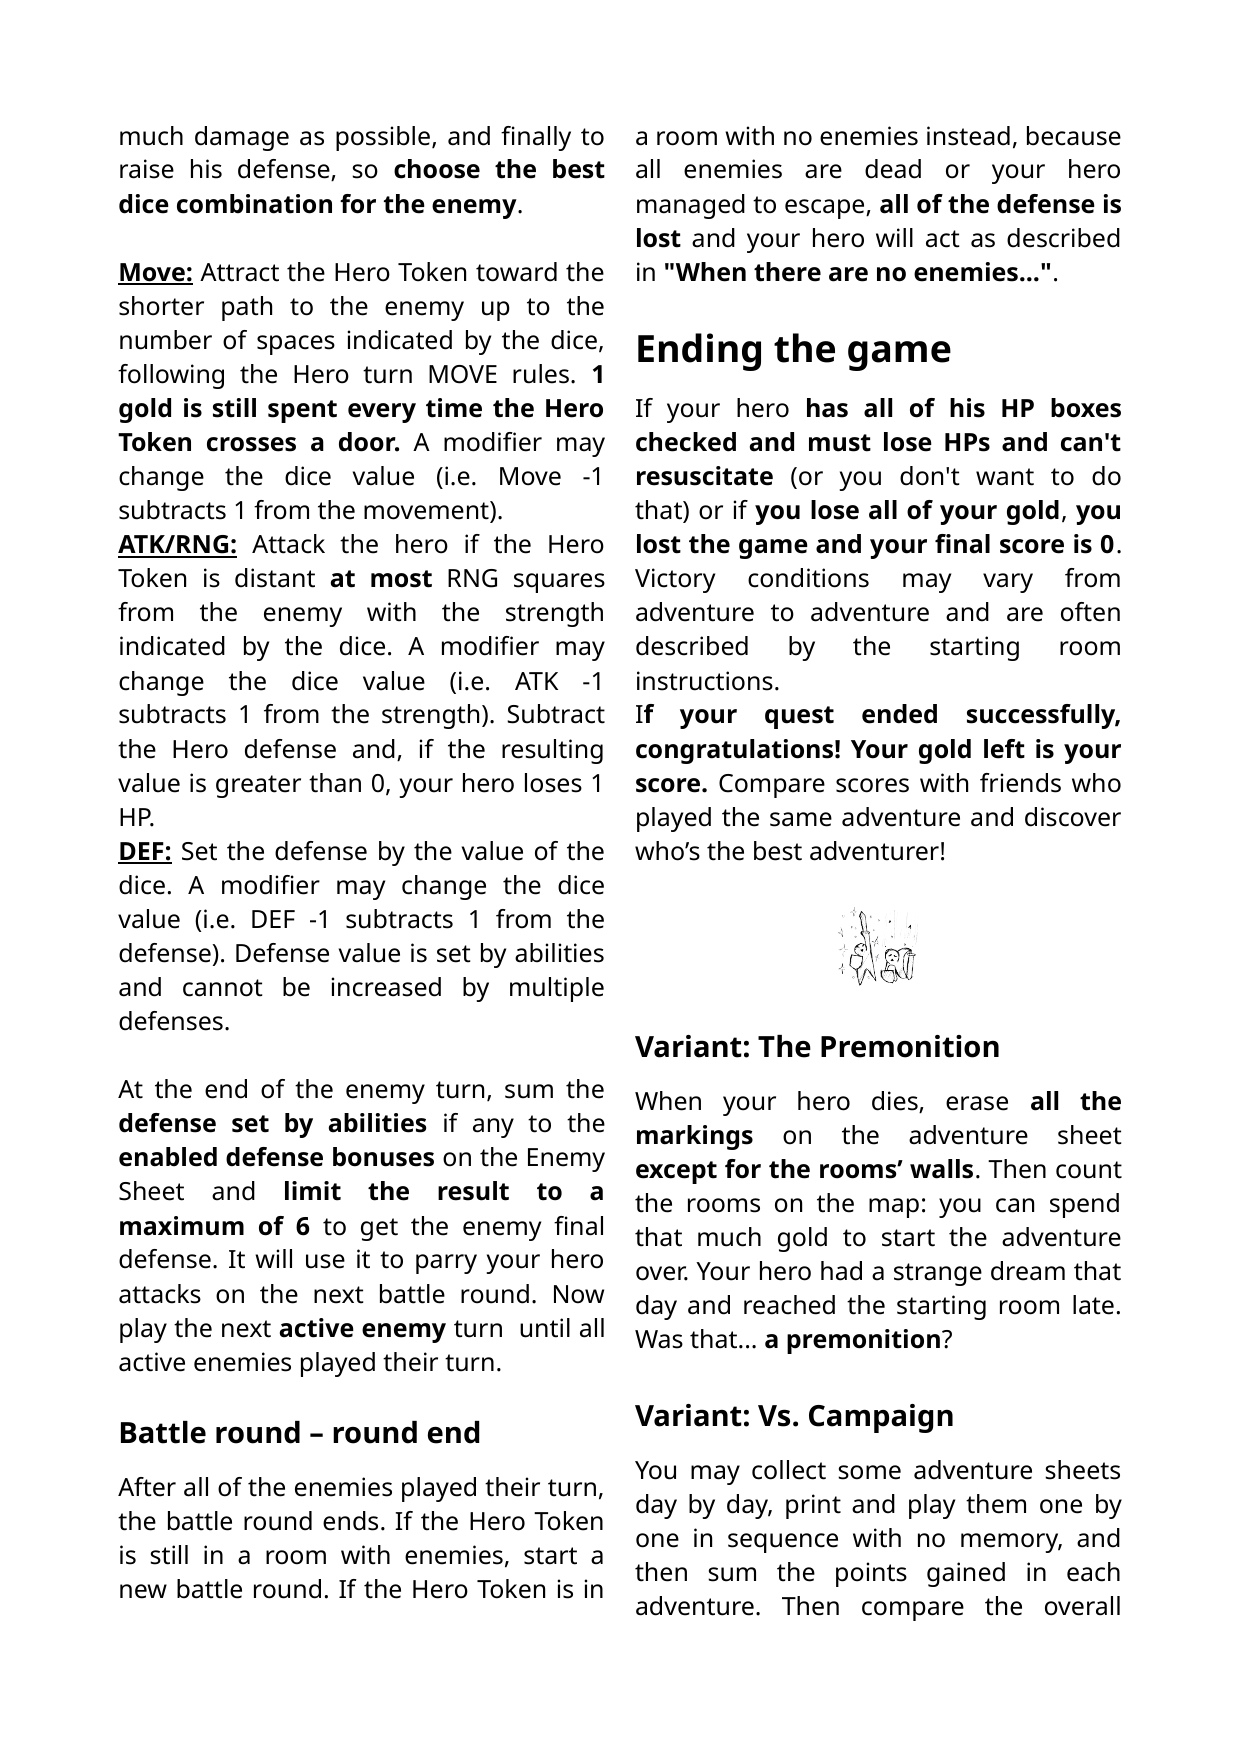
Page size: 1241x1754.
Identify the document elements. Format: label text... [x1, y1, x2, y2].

text You may collect some adventure sheets day by day, print and play them one by one in sequence with no memory, and then sum the points gained in each adventure. Then compare the overall [635, 1452, 1122, 1623]
text If your quest ended successfully, congratulations! Your gold left is your score. Compare scores with friends who played the same adventure and discover who’s the best adventurer! [635, 697, 1122, 867]
text Variant: The Premonition [635, 1027, 1122, 1066]
text DEF: Set the defense by the value of the dice. A modifier may change the dice value (i.e. DEF -1 subtracts 1 from the defense). Defense value is set by abilities and cannot be increased by multiple defenses. [118, 833, 605, 1038]
text Move: Attract the Hero Token toward the shorter path to the enemy up to the number of spaces indicated by the dice, following the Hero turn MOVE rules. 1 gold is still spent every time the Hero Token crosses a door. A modifier may change the dice value (i.e. Move -1 subtracts 1 from the movement). [118, 254, 605, 527]
text When your hero dies, erase all the markings on the adventure sheet except for the rooms’ walls. Then count the rooms on the map: you can spend that much gold to start the adventure over. Your hero had a strange dream that day and reached the starting room late. Was that... a premonition? [635, 1083, 1122, 1356]
picture [831, 901, 926, 993]
text much damage as possible, and finally to raise his defense, so choose the best dice combination for the enemy. [118, 118, 605, 220]
text Variant: Vs. Campaign [635, 1396, 1122, 1435]
text If your hero has all of his HP boxes checked and must lose HPs and can't resuscitate (or you don't want to do that) or if you lose all of your gold, you lost the game and your final score is 0. Victory conditions may vary from adventure to adventure and are often described by the starting room instructions. [635, 391, 1122, 697]
text a room with no enemies instead, because all enemies are dead or your hero managed to escape, all of the defense is lost and your hero will act as described in "When there are no enemies...". [635, 118, 1122, 288]
text Battle round – round end [118, 1412, 605, 1452]
text At the end of the enemy turn, sum the defense set by abilities if any to the enabled defense bonuses on the Enemy Sheet and limit the result to a maximum of 6 to get the enemy final defense. It will use it to parry your hero attacks on the next battle round. Now play the next active enemy turn until all active enemies played their turn. [118, 1072, 605, 1378]
text Ending the game [635, 322, 1122, 373]
text After all of the enemies played their turn, the battle round ends. If the Hero Token is still in a room with enemies, start a new battle round. If the Hero Token is in [118, 1469, 605, 1606]
text ATK/RNG: Attack the hero if the Hero Token is distant at most RNG squares from the enemy with the strength indicated by the dice. A modifier may change the dice value (i.e. ATK -1 subtracts 1 from the strength). Subtract the Hero defense and, if the resulting value is greater than 0, your hero loses 1 HP. [118, 527, 605, 833]
